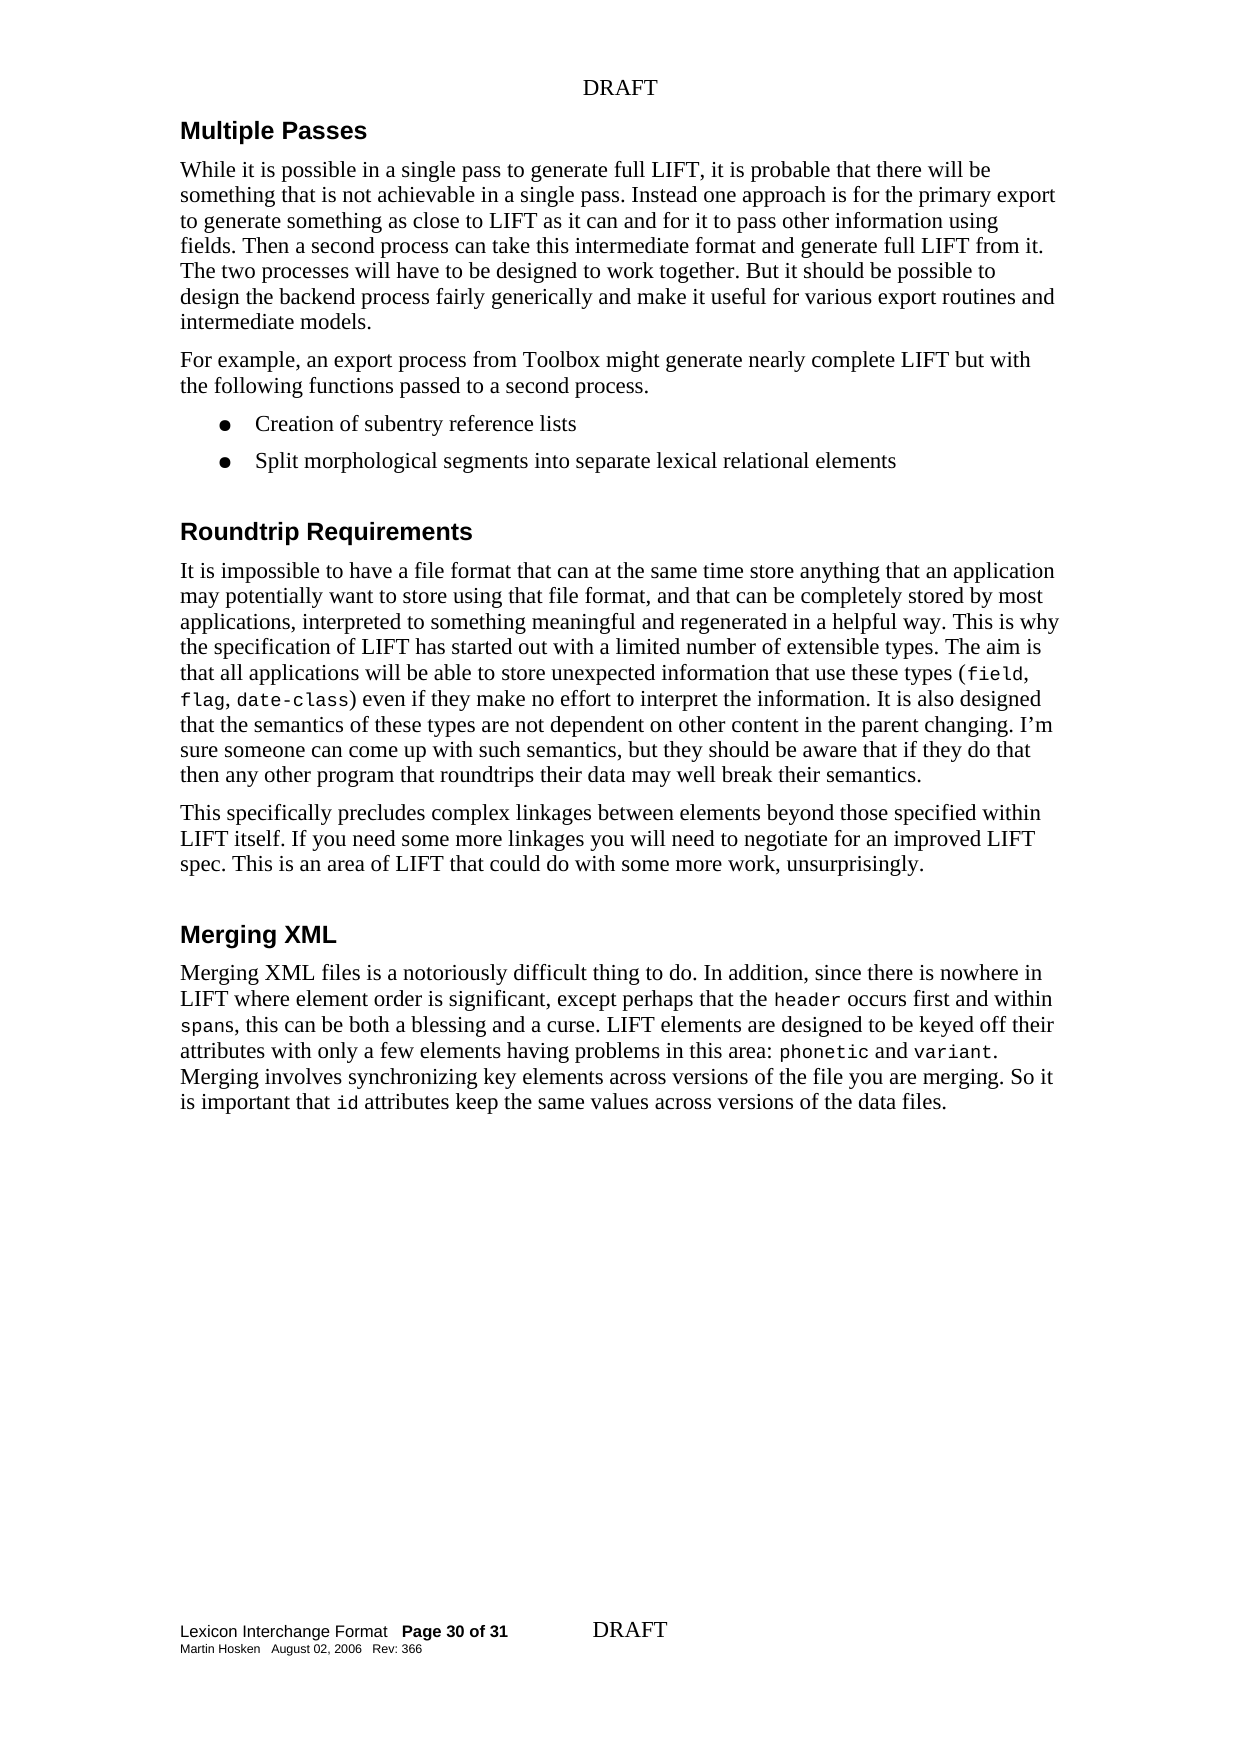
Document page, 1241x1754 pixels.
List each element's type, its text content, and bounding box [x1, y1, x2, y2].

text It is impossible to have a file format that can at the same time store anything that an application may potentially want to store using that file format, and that can be completely stored by most applications, interpreted to something meaningful and regenerated in a helpful way. This is why the specification of LIFT has started out with a limited number of extensible types. The aim is that all applications will be able to store unexpected information that use these types (field, flag, date-class) even if they make no effort to interpret the information. It is also designed that the semantics of these types are not dependent on other content in the parent changing. I’m sure someone can come up with such semantics, but they should be aware that if they do that then any other program that roundtrips their data may well break their semantics. [180, 558, 1061, 788]
subtitle Multiple Passes [180, 117, 1061, 145]
text While it is possible in a single pass to generate full LIFT, it is probable that there will be something that is not achievable in a single pass. Instead one approach is for the primary export to generate something as close to LIFT as it can and for it to pass other information using fields. Then a second process can take this intermediate format and generate full LIFT from it. The two processes will have to be designed to work together. But it should be possible to design the backend process fairly generically and make it useful for various export routines and intermediate models. [180, 157, 1061, 335]
text For example, an export process from Toolbox might generate nearly complete LIFT but with the following functions passed to a second process. [180, 347, 1061, 398]
text This specifically precludes complex linkages between elements beyond those specified within LIFT itself. If you need some more linkages you will need to negotiate for an improved LIFT spec. This is an area of LIFT that could do with some more work, unsurprisingly. [180, 800, 1061, 877]
list Creation of subentry reference lists [217, 411, 1061, 436]
subtitle Merging XML [180, 921, 1061, 948]
text Merging XML files is a notoriously difficult thing to do. In addition, since there is nowhere in LIFT where element order is significant, except perhaps that the header occurs first and within spans, this can be both a blessing and a curse. LIFT elements are designed to be keyed off their attributes with only a few elements having problems in this area: phonetic and variant. Merging involves synchronizing key elements across versions of the file you are merging. So it is important that id attributes keep the same values across versions of the data files. [180, 960, 1061, 1115]
list Split morphological segments into separate lexical relational elements [217, 448, 1061, 474]
subtitle Roundtrip Requirements [180, 518, 1061, 546]
